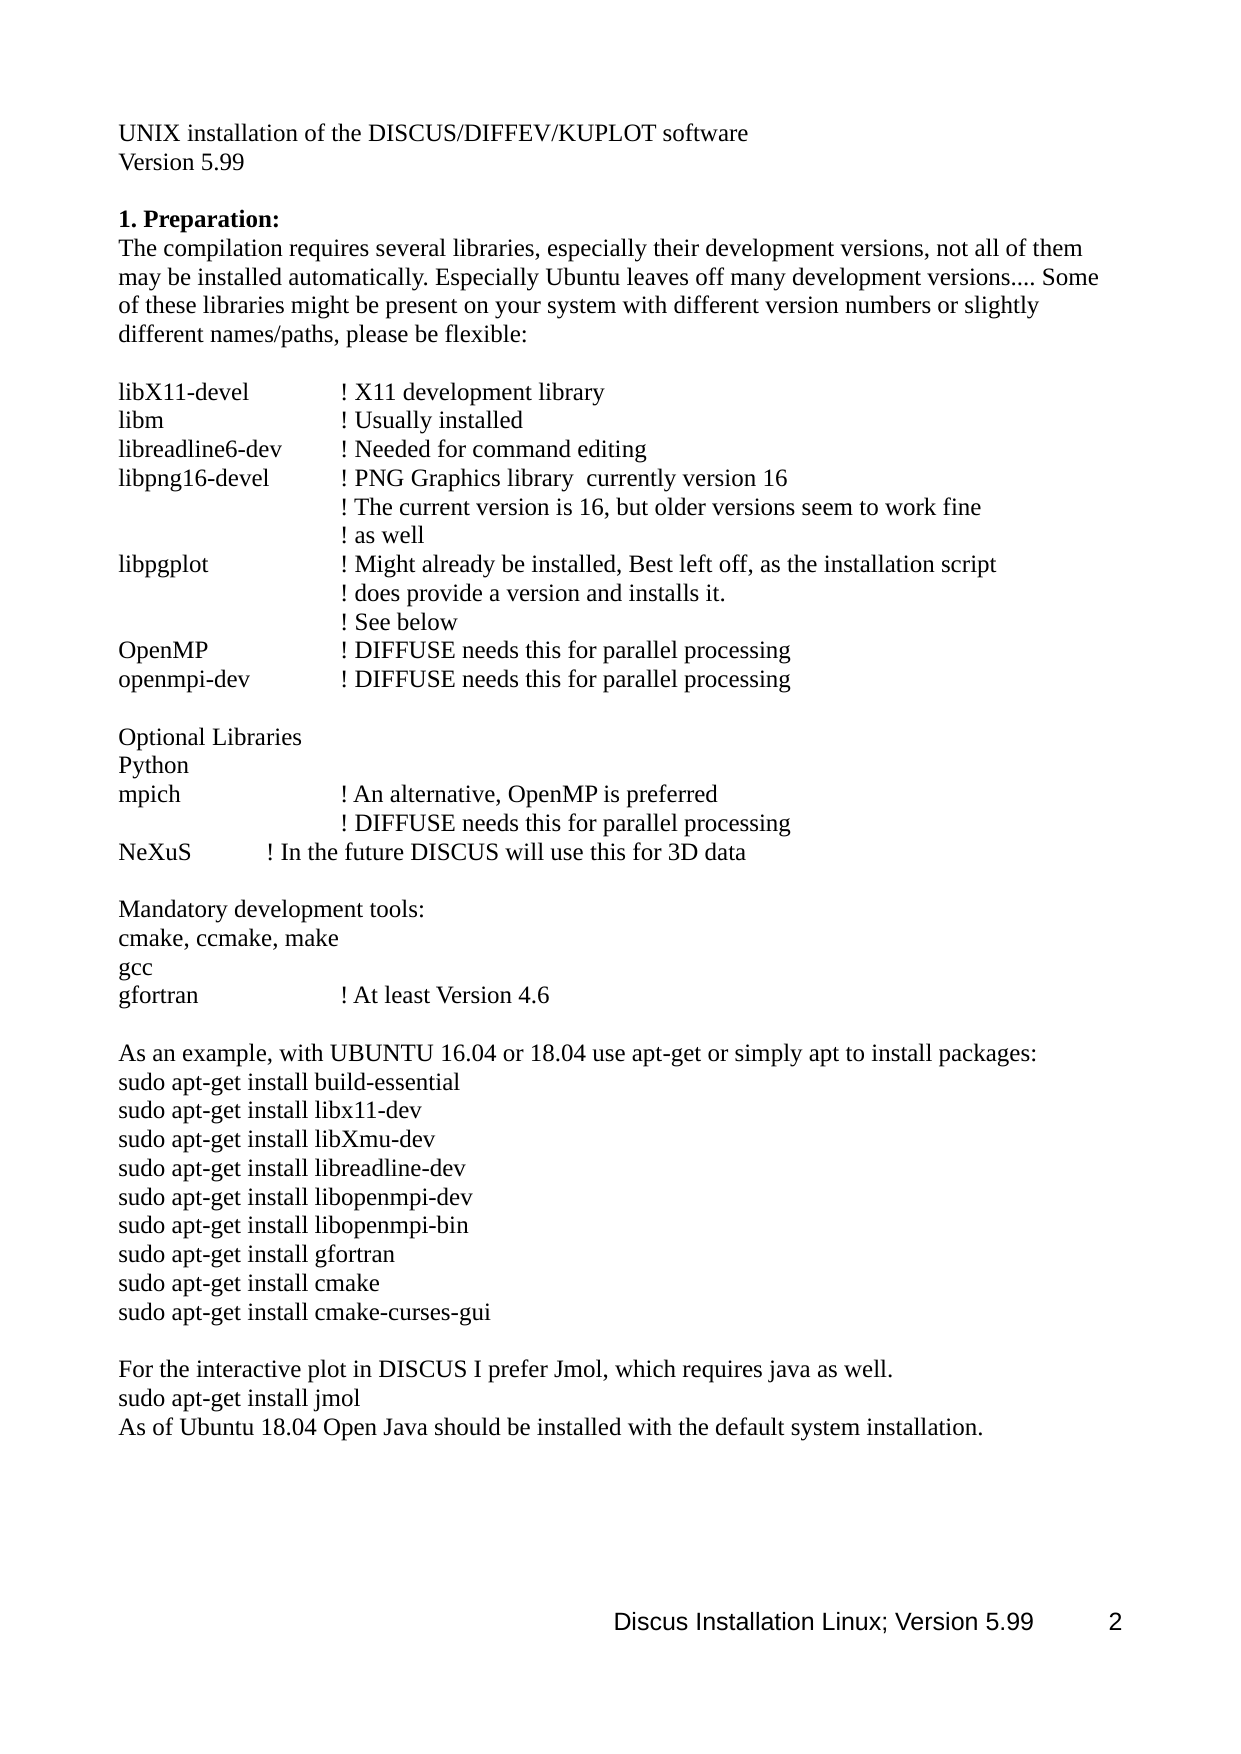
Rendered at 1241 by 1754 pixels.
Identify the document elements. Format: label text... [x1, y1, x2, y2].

text cmake, ccmake, make [118, 923, 1122, 952]
text ! as well [118, 521, 1122, 549]
text OpenMP ! DIFFUSE needs this for parallel processing [118, 636, 1122, 664]
text As of Ubuntu 18.04 Open Java should be installed with the default system installation. [118, 1412, 1122, 1441]
text sudo apt-get install cmake-curses-gui [118, 1297, 1122, 1326]
text libreadline6-dev ! Needed for command editing [118, 434, 1122, 463]
text Version 5.99 [118, 147, 1122, 176]
text UNIX installation of the DISCUS/DIFFEV/KUPLOT software [118, 118, 1122, 147]
text sudo apt-get install libopenmpi-dev [118, 1182, 1122, 1211]
text sudo apt-get install libopenmpi-bin [118, 1211, 1122, 1239]
text libX11-devel ! X11 development library [118, 377, 1122, 406]
text As an example, with UBUNTU 16.04 or 18.04 use apt-get or simply apt to install packages: [118, 1038, 1122, 1067]
text Mandatory development tools: [118, 894, 1122, 923]
text gfortran ! At least Version 4.6 [118, 981, 1122, 1009]
text openmpi-dev ! DIFFUSE needs this for parallel processing [118, 664, 1122, 693]
text For the interactive plot in DISCUS I prefer Jmol, which requires java as well. [118, 1354, 1122, 1383]
text sudo apt-get install libXmu-dev [118, 1124, 1122, 1153]
text libpgplot ! Might already be installed, Best left off, as the installation script [118, 549, 1122, 578]
text sudo apt-get install libx11-dev [118, 1096, 1122, 1124]
text ! The current version is 16, but older versions seem to work fine [118, 492, 1122, 521]
text sudo apt-get install cmake [118, 1268, 1122, 1297]
text mpich ! An alternative, OpenMP is preferred [118, 779, 1122, 808]
text sudo apt-get install libreadline-dev [118, 1153, 1122, 1182]
text sudo apt-get install jmol [118, 1383, 1122, 1412]
text libm ! Usually installed [118, 406, 1122, 434]
text Python [118, 751, 1122, 779]
text ! See below [118, 607, 1122, 636]
text gcc [118, 952, 1122, 981]
text ! does provide a version and installs it. [118, 578, 1122, 607]
text Optional Libraries [118, 722, 1122, 751]
text ! DIFFUSE needs this for parallel processing [118, 808, 1122, 837]
text sudo apt-get install build-essential [118, 1067, 1122, 1096]
text sudo apt-get install gfortran [118, 1239, 1122, 1268]
text NeXuS ! In the future DISCUS will use this for 3D data [118, 837, 1122, 866]
text 1. Preparation: [118, 204, 1122, 233]
text The compilation requires several libraries, especially their development versions, not all of them may be installed automatically. Especially Ubuntu leaves off many development versions.... Some of these libraries might be present on your system with different version numbers or slightly different names/paths, please be flexible: [118, 233, 1122, 348]
text libpng16-devel ! PNG Graphics library currently version 16 [118, 463, 1122, 492]
